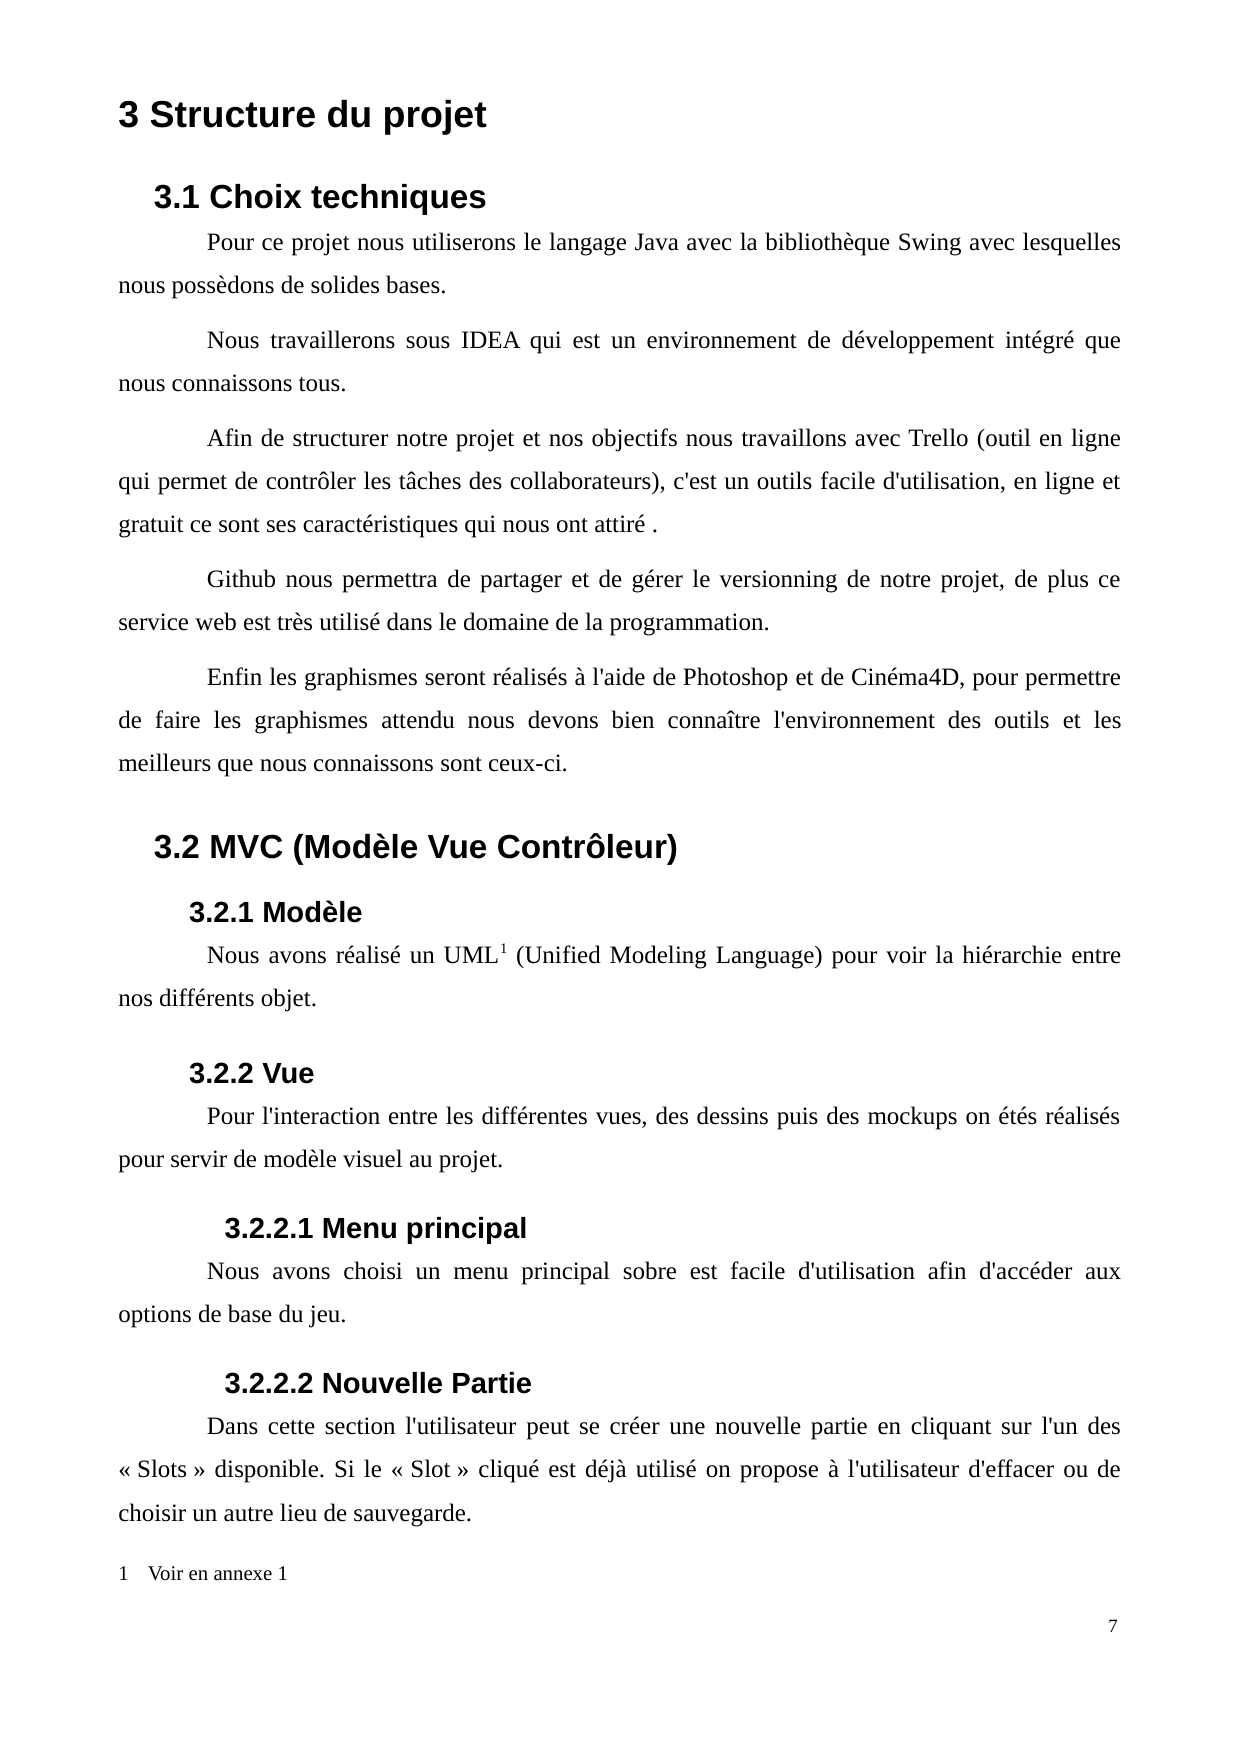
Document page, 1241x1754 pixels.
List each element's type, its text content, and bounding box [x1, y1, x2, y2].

text Github nous permettra de partager et de gérer le versionning de notre projet, de plus ce service web est très utilisé dans le domaine de la programmation. [118, 564, 1122, 636]
subtitle Choix techniques [153, 177, 1104, 215]
text Pour l'interaction entre les différentes vues, des dessins puis des mockups on étés réalisés pour servir de modèle visuel au projet. [118, 1101, 1122, 1173]
subtitle Menu principal [224, 1211, 1122, 1244]
text Nous travaillerons sous IDEA qui est un environnement de développement intégré que nous connaissons tous. [118, 325, 1122, 397]
subtitle Nouvelle Partie [224, 1366, 1122, 1399]
text Pour ce projet nous utiliserons le langage Java avec la bibliothèque Swing avec lesquelles nous possèdons de solides bases. [118, 227, 1122, 299]
subtitle MVC (Modèle Vue Contrôleur) [153, 827, 1104, 865]
text Voir en annexe 1 [118, 1561, 1122, 1585]
subtitle Vue [189, 1056, 1122, 1089]
text Dans cette section l'utilisateur peut se créer une nouvelle partie en cliquant sur l'un des « Slots » disponible. Si le « Slot » cliqué est déjà utilisé on propose à l'utilisateur d'effacer ou de choisir un autre lieu de sauvegarde. [118, 1411, 1122, 1526]
text Enfin les graphismes seront réalisés à l'aide de Photoshop et de Cinéma4D, pour permettre de faire les graphismes attendu nous devons bien connaître l'environnement des outils et les meilleurs que nous connaissons sont ceux-ci. [118, 662, 1122, 777]
text Nous avons choisi un menu principal sobre est facile d'utilisation afin d'accéder aux options de base du jeu. [118, 1256, 1122, 1328]
subtitle Modèle [189, 895, 1122, 928]
subtitle Structure du projet [118, 92, 1122, 135]
text Afin de structurer notre projet et nos objectifs nous travaillons avec Trello (outil en ligne qui permet de contrôler les tâches des collaborateurs), c'est un outils facile d'utilisation, en ligne et gratuit ce sont ses caractéristiques qui nous ont attiré . [118, 423, 1122, 538]
text Nous avons réalisé un UML (Unified Modeling Language) pour voir la hiérarchie entre nos différents objet. [118, 940, 1122, 1012]
